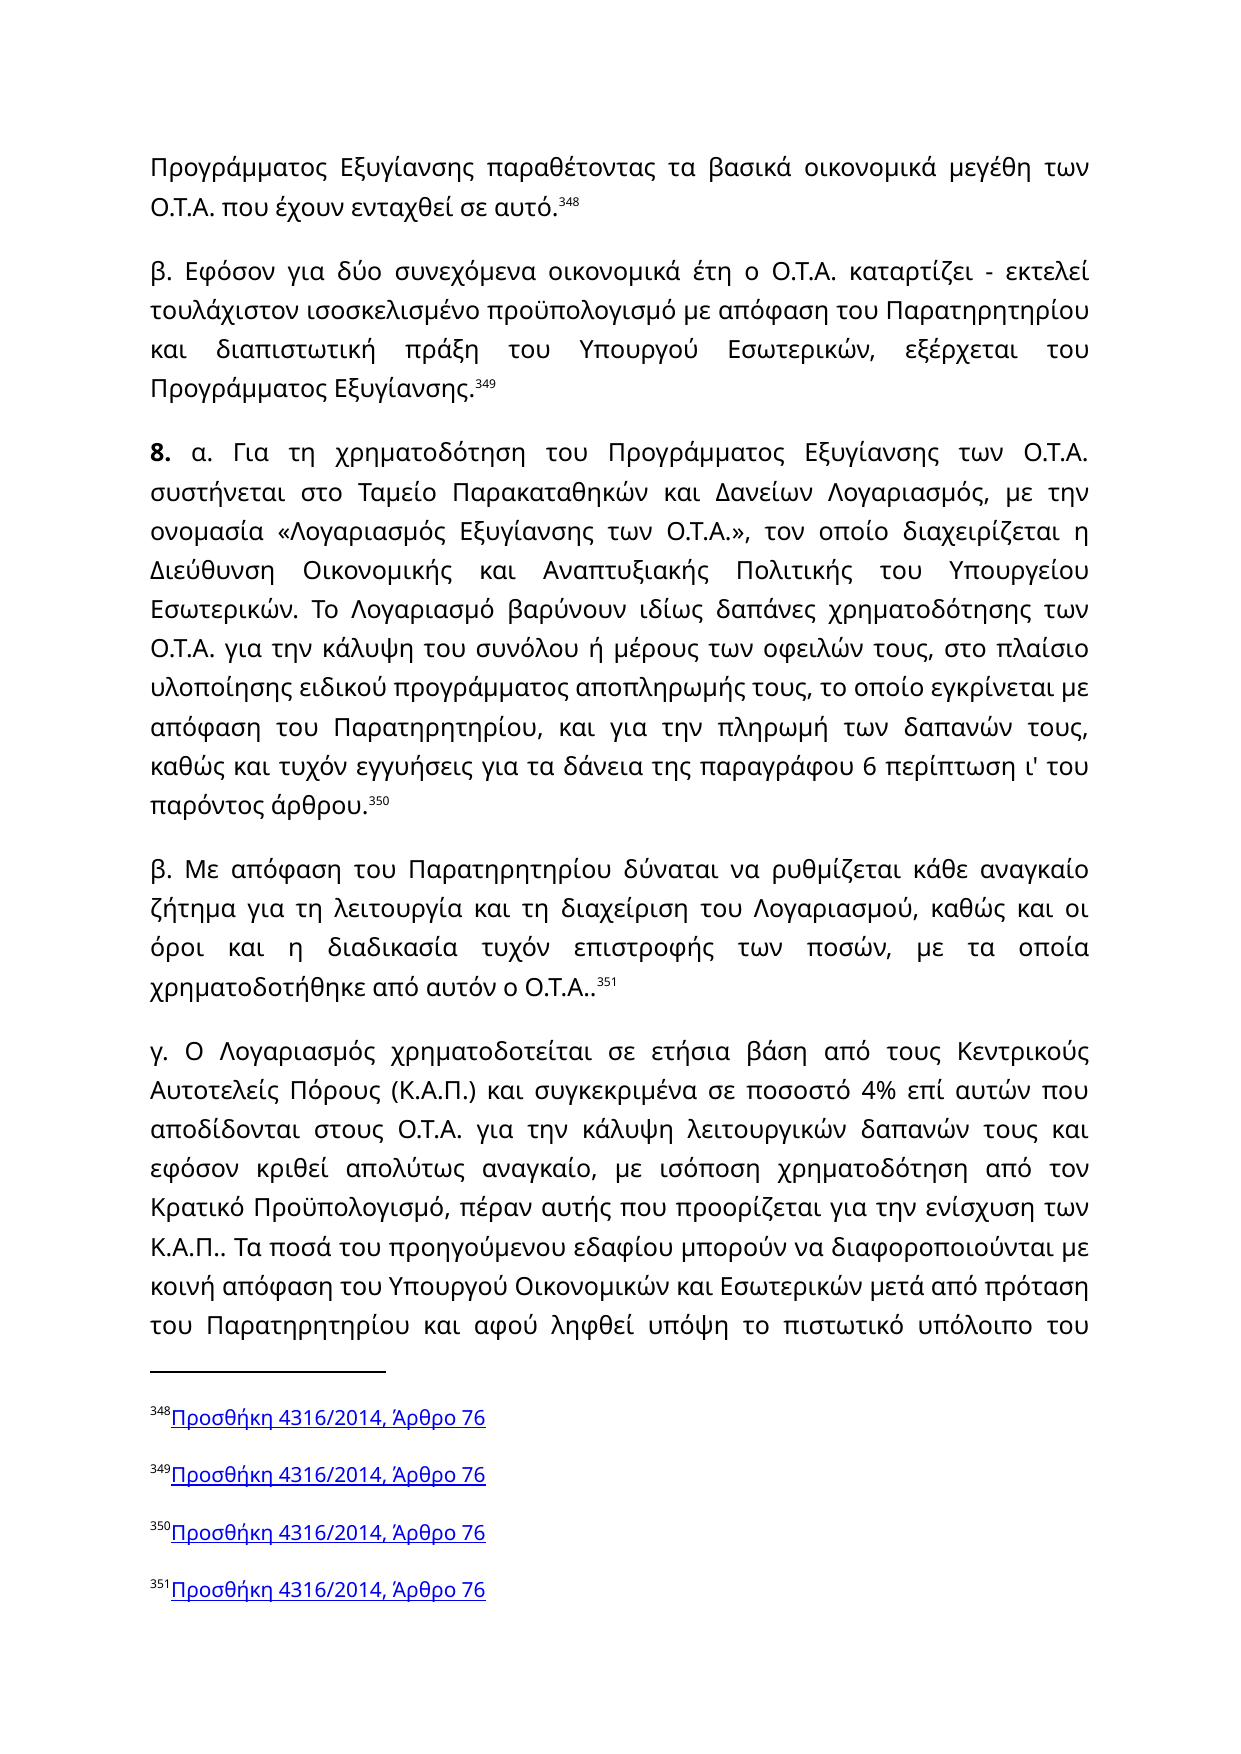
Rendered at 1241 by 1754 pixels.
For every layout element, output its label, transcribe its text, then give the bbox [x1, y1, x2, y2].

text 8. α. Για τη χρηματοδότηση του Προγράμματος Εξυγίανσης των Ο.Τ.Α. συστήνεται στο Ταμείο Παρακαταθηκών και Δανείων Λογαριασμός, με την ονομασία «Λογαριασμός Εξυγίανσης των Ο.Τ.Α.», τον οποίο διαχειρίζεται η Διεύθυνση Οικονομικής και Αναπτυξιακής Πολιτικής του Υπουργείου Εσωτερικών. Το Λογαριασμό βαρύνουν ιδίως δαπάνες χρηματοδότησης των Ο.Τ.Α. για την κάλυψη του συνόλου ή μέρους των οφειλών τους, στο πλαίσιο υλοποίησης ειδικού προγράμματος αποπληρωμής τους, το οποίο εγκρίνεται με απόφαση του Παρατηρητηρίου, και για την πληρωμή των δαπανών τους, καθώς και τυχόν εγγυήσεις για τα δάνεια της παραγράφου 6 περίπτωση ι' του παρόντος άρθρου. [150, 435, 1090, 822]
text Προσθήκη 4316/2014, Άρθρο 76 [150, 1576, 1090, 1604]
text β. Εφόσον για δύο συνεχόμενα οικονομικά έτη ο Ο.Τ.Α. καταρτίζει - εκτελεί τουλάχιστον ισοσκελισμένο προϋπολογισμό με απόφαση του Παρατηρητηρίου και διαπιστωτική πράξη του Υπουργού Εσωτερικών, εξέρχεται του Προγράμματος Εξυγίανσης. [150, 253, 1090, 405]
text Προσθήκη 4316/2014, Άρθρο 76 [150, 1403, 1090, 1431]
text Προγράμματος Εξυγίανσης παραθέτοντας τα βασικά οικονομικά μεγέθη των Ο.Τ.Α. που έχουν ενταχθεί σε αυτό. [150, 150, 1090, 223]
text β. Με απόφαση του Παρατηρητηρίου δύναται να ρυθμίζεται κάθε αναγκαίο ζήτημα για τη λειτουργία και τη διαχείριση του Λογαριασμού, καθώς και οι όροι και η διαδικασία τυχόν επιστροφής των ποσών, με τα οποία χρηματοδοτήθηκε από αυτόν ο Ο.Τ.Α.. [150, 852, 1090, 1003]
text Προσθήκη 4316/2014, Άρθρο 76 [150, 1518, 1090, 1546]
text γ. Ο Λογαριασμός χρηματοδοτείται σε ετήσια βάση από τους Κεντρικούς Αυτοτελείς Πόρους (Κ.Α.Π.) και συγκεκριμένα σε ποσοστό 4% επί αυτών που αποδίδονται στους Ο.Τ.Α. για την κάλυψη λειτουργικών δαπανών τους και εφόσον κριθεί απολύτως αναγκαίο, με ισόποση χρηματοδότηση από τον Κρατικό Προϋπολογισμό, πέραν αυτής που προορίζεται για την ενίσχυση των Κ.Α.Π.. Τα ποσά του προηγούμενου εδαφίου μπορούν να διαφοροποιούνται με κοινή απόφαση του Υπουργού Οικονομικών και Εσωτερικών μετά από πρόταση του Παρατηρητηρίου και αφού ληφθεί υπόψη το πιστωτικό υπόλοιπο του [150, 1033, 1090, 1342]
text Προσθήκη 4316/2014, Άρθρο 76 [150, 1460, 1090, 1489]
